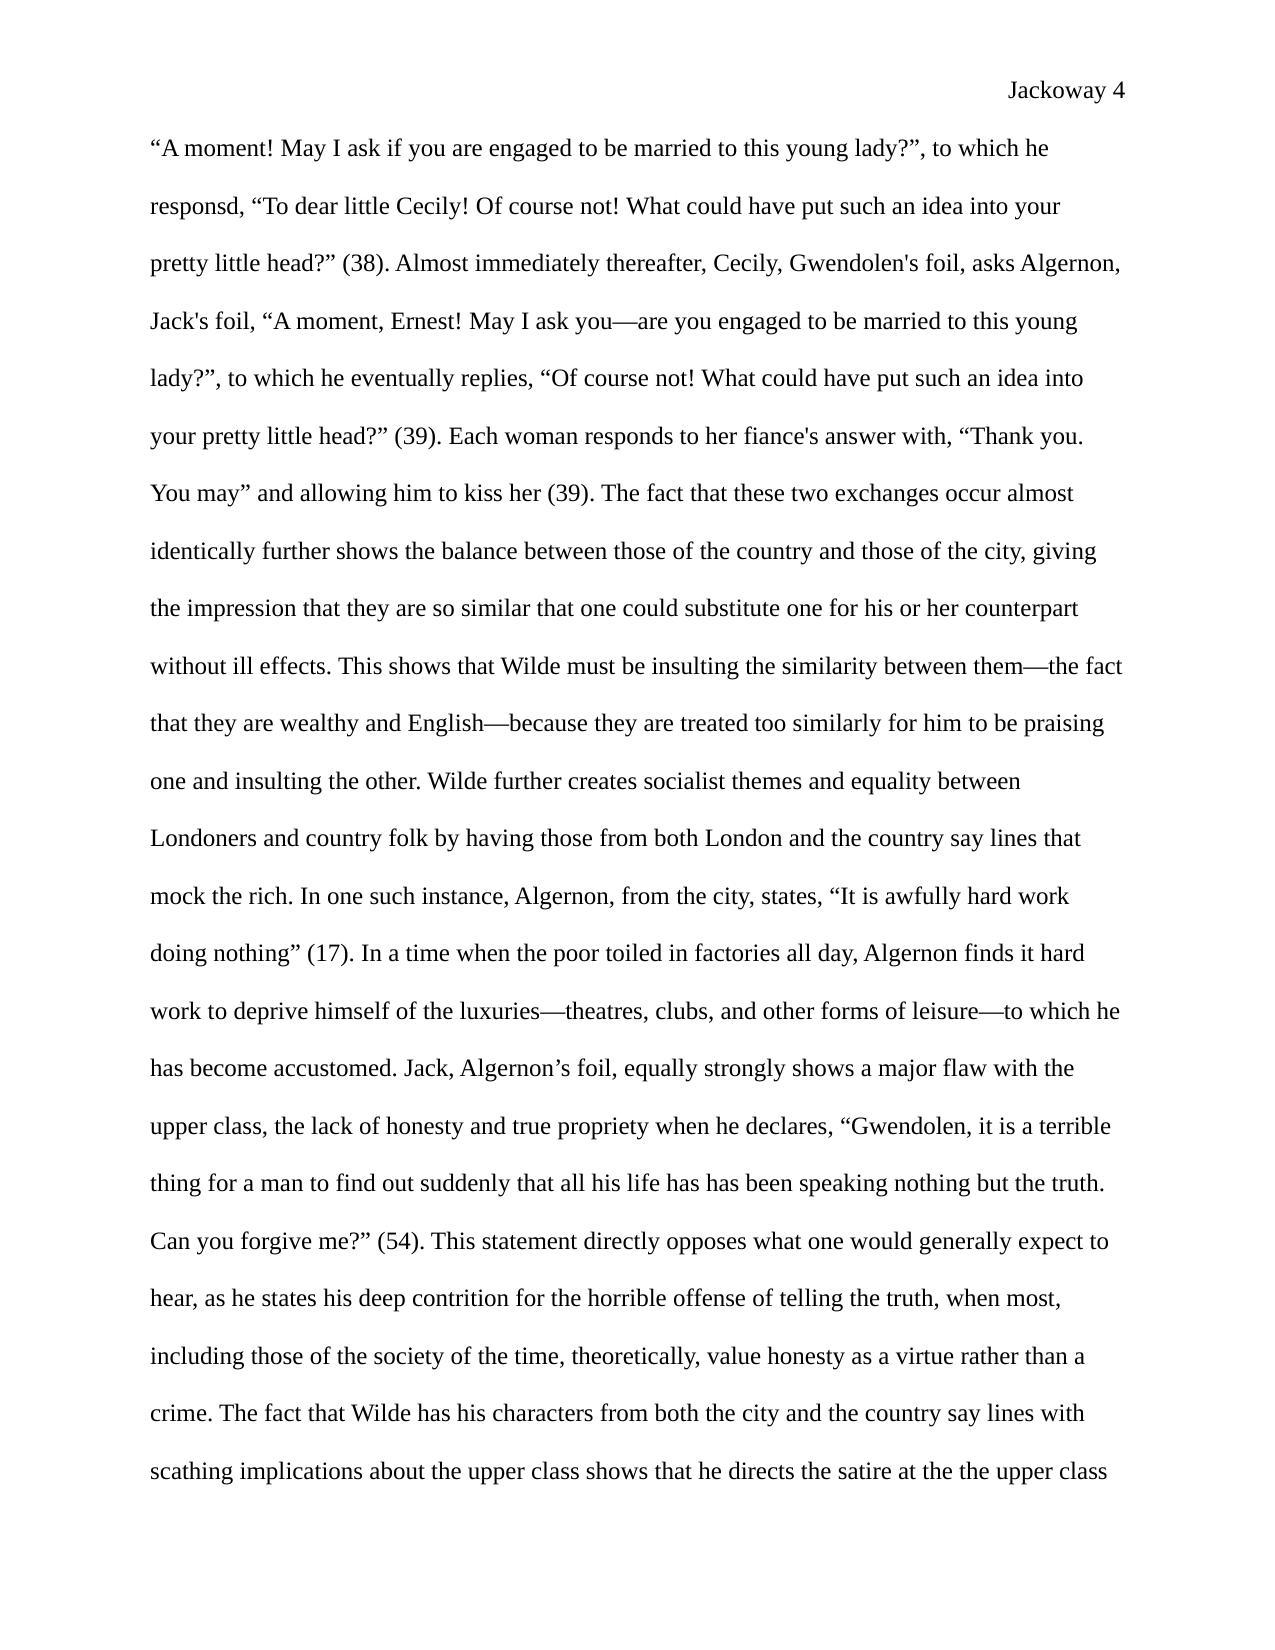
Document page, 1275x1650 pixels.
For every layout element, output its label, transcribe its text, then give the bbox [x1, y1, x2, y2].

text “A moment! May I ask if you are engaged to be married to this young lady?”, to which he responsd, “To dear little Cecily! Of course not! What could have put such an idea into your pretty little head?” (38). Almost immediately thereafter, Cecily, Gwendolen's foil, asks Algernon, Jack's foil, “A moment, Ernest! May I ask you—are you engaged to be married to this young lady?”, to which he eventually replies, “Of course not! What could have put such an idea into your pretty little head?” (39). Each woman responds to her fiance's answer with, “Thank you. You may” and allowing him to kiss her (39). The fact that these two exchanges occur almost identically further shows the balance between those of the country and those of the city, giving the impression that they are so similar that one could substitute one for his or her counterpart without ill effects. This shows that Wilde must be insulting the similarity between them—the fact that they are wealthy and English—because they are treated too similarly for him to be praising one and insulting the other. Wilde further creates socialist themes and equality between Londoners and country folk by having those from both London and the country say lines that mock the rich. In one such instance, Algernon, from the city, states, “It is awfully hard work doing nothing” (17). In a time when the poor toiled in factories all day, Algernon finds it hard work to deprive himself of the luxuries—theatres, clubs, and other forms of leisure—to which he has become accustomed. Jack, Algernon’s foil, equally strongly shows a major flaw with the upper class, the lack of honesty and true propriety when he declares, “Gwendolen, it is a terrible thing for a man to find out suddenly that all his life has has been speaking nothing but the truth. Can you forgive me?” (54). This statement directly opposes what one would generally expect to hear, as he states his deep contrition for the horrible offense of telling the truth, when most, including those of the society of the time, theoretically, value honesty as a virtue rather than a crime. The fact that Wilde has his characters from both the city and the country say lines with scathing implications about the upper class shows that he directs the satire at the the upper class [150, 133, 1125, 1484]
